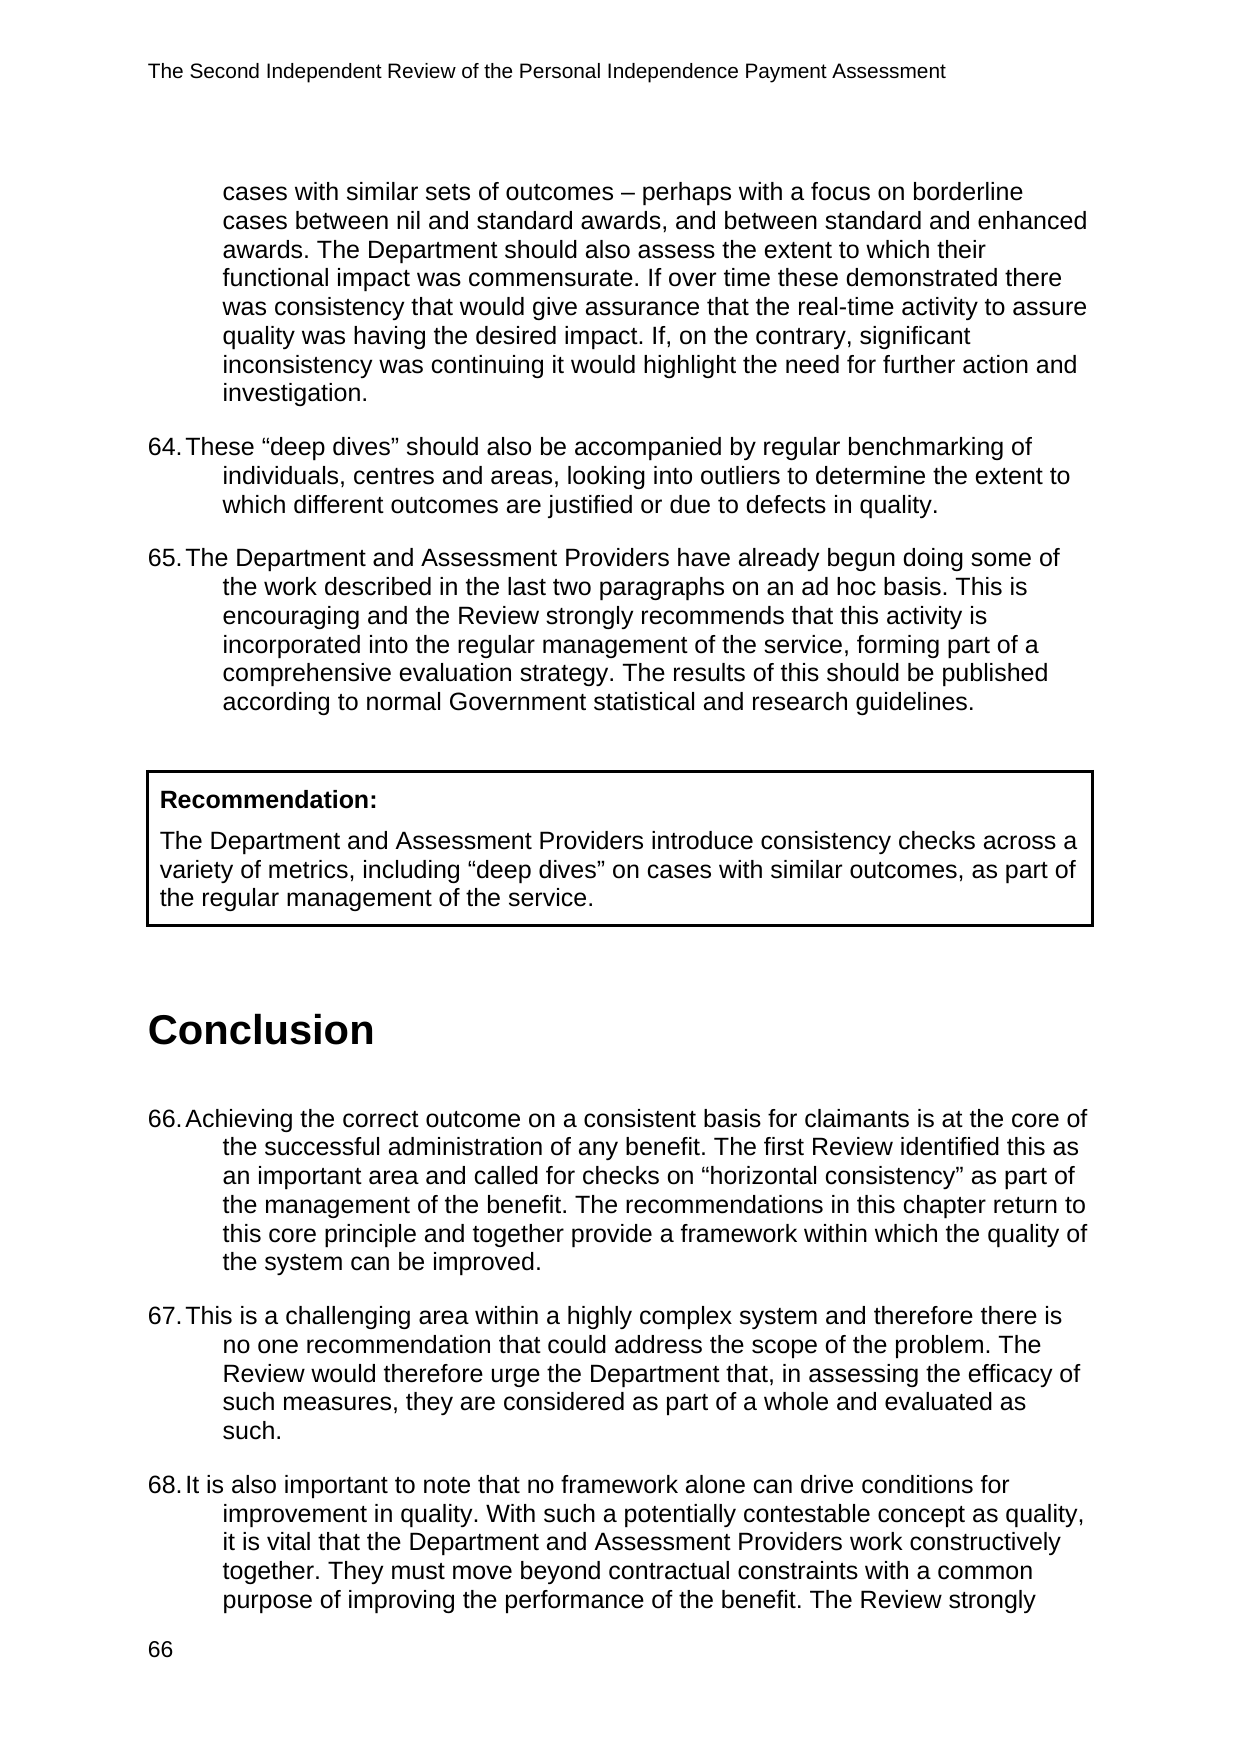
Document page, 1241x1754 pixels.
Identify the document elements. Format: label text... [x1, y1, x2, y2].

list It is also important to note that no framework alone can drive conditions for improvement in quality. With such a potentially contestable concept as quality, it is vital that the Department and Assessment Providers work constructively together. They must move beyond contractual constraints with a common purpose of improving the performance of the benefit. The Review strongly [148, 1470, 1092, 1614]
list cases with similar sets of outcomes – perhaps with a focus on borderline cases between nil and standard awards, and between standard and enhanced awards. The Department should also assess the extent to which their functional impact was commensurate. If over time these demonstrated there was consistency that would give assurance that the real-time activity to assure quality was having the desired impact. If, on the contrary, significant inconsistency was continuing it would highlight the need for further action and investigation. [148, 177, 1092, 407]
list This is a challenging area within a highly complex system and therefore there is no one recommendation that could address the scope of the problem. The Review would therefore urge the Department that, in assessing the efficacy of such measures, they are considered as part of a whole and evaluated as such. [148, 1301, 1092, 1445]
subtitle Conclusion [148, 1006, 1092, 1054]
list The Department and Assessment Providers have already begun doing some of the work described in the last two paragraphs on an ad hoc basis. This is encouraging and the Review strongly recommends that this activity is incorporated into the regular management of the service, forming part of a comprehensive evaluation strategy. The results of this should be published according to normal Government statistical and research guidelines. [148, 543, 1092, 716]
list Achieving the correct outcome on a consistent basis for claimants is at the core of the successful administration of any benefit. The first Review identified this as an important area and called for checks on “horizontal consistency” as part of the management of the benefit. The recommendations in this chapter return to this core principle and together provide a framework within which the quality of the system can be improved. [148, 1104, 1092, 1276]
list These “deep dives” should also be accompanied by regular benchmarking of individuals, centres and areas, looking into outliers to determine the extent to which different outcomes are justified or due to defects in quality. [148, 432, 1092, 518]
table_header Recommendation: The Department and Assessment Providers introduce consistency checks across a variety of metrics, including “deep dives” on cases with similar outcomes, as part of the regular management of the service. [149, 773, 1091, 924]
